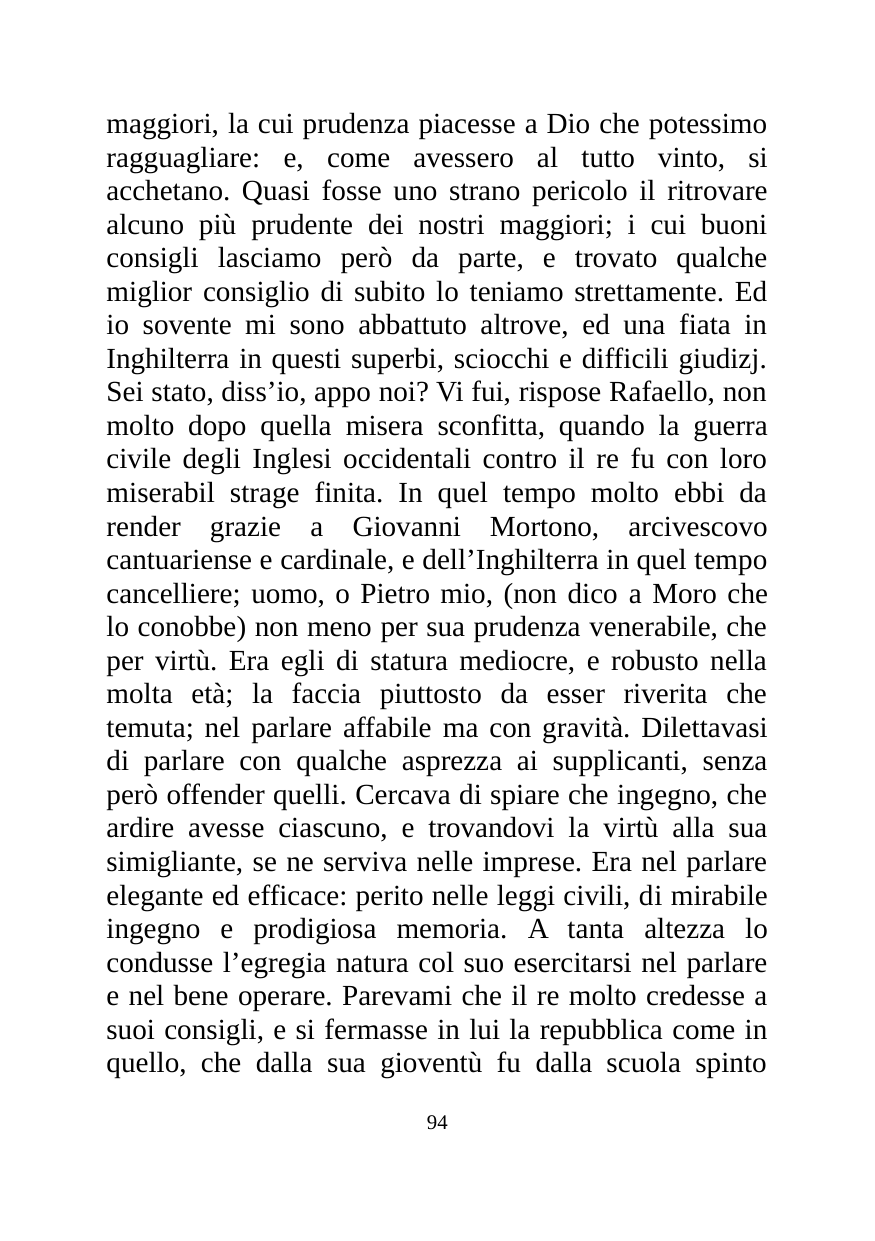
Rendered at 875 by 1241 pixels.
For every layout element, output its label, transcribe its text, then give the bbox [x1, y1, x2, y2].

text maggiori, la cui prudenza piacesse a Dio che potessimo ragguagliare: e, come avessero al tutto vinto, si acchetano. Quasi fosse uno strano pericolo il ritrovare alcuno più prudente dei nostri maggiori; i cui buoni consigli lasciamo però da parte, e trovato qualche miglior consiglio di subito lo teniamo strettamente. Ed io sovente mi sono abbattuto altrove, ed una fiata in Inghilterra in questi superbi, sciocchi e difficili giudizj. Sei stato, diss’io, appo noi? Vi fui, rispose Rafaello, non molto dopo quella misera sconfitta, quando la guerra civile degli Inglesi occidentali contro il re fu con loro miserabil strage finita. In quel tempo molto ebbi da render grazie a Giovanni Mortono, arcivescovo cantuariense e cardinale, e dell’Inghilterra in quel tempo cancelliere; uomo, o Pietro mio, (non dico a Moro che lo conobbe) non meno per sua prudenza venerabile, che per virtù. Era egli di statura mediocre, e robusto nella molta età; la faccia piuttosto da esser riverita che temuta; nel parlare affabile ma con gravità. Dilettavasi di parlare con qualche asprezza ai supplicanti, senza però offender quelli. Cercava di spiare che ingegno, che ardire avesse ciascuno, e trovandovi la virtù alla sua simigliante, se ne serviva nelle imprese. Era nel parlare elegante ed efficace: perito nelle leggi civili, di mirabile ingegno e prodigiosa memoria. A tanta altezza lo condusse l’egregia natura col suo esercitarsi nel parlare e nel bene operare. Parevami che il re molto credesse a suoi consigli, e si fermasse in lui la repubblica come in quello, che dalla sua gioventù fu dalla scuola spinto [106, 106, 768, 1079]
